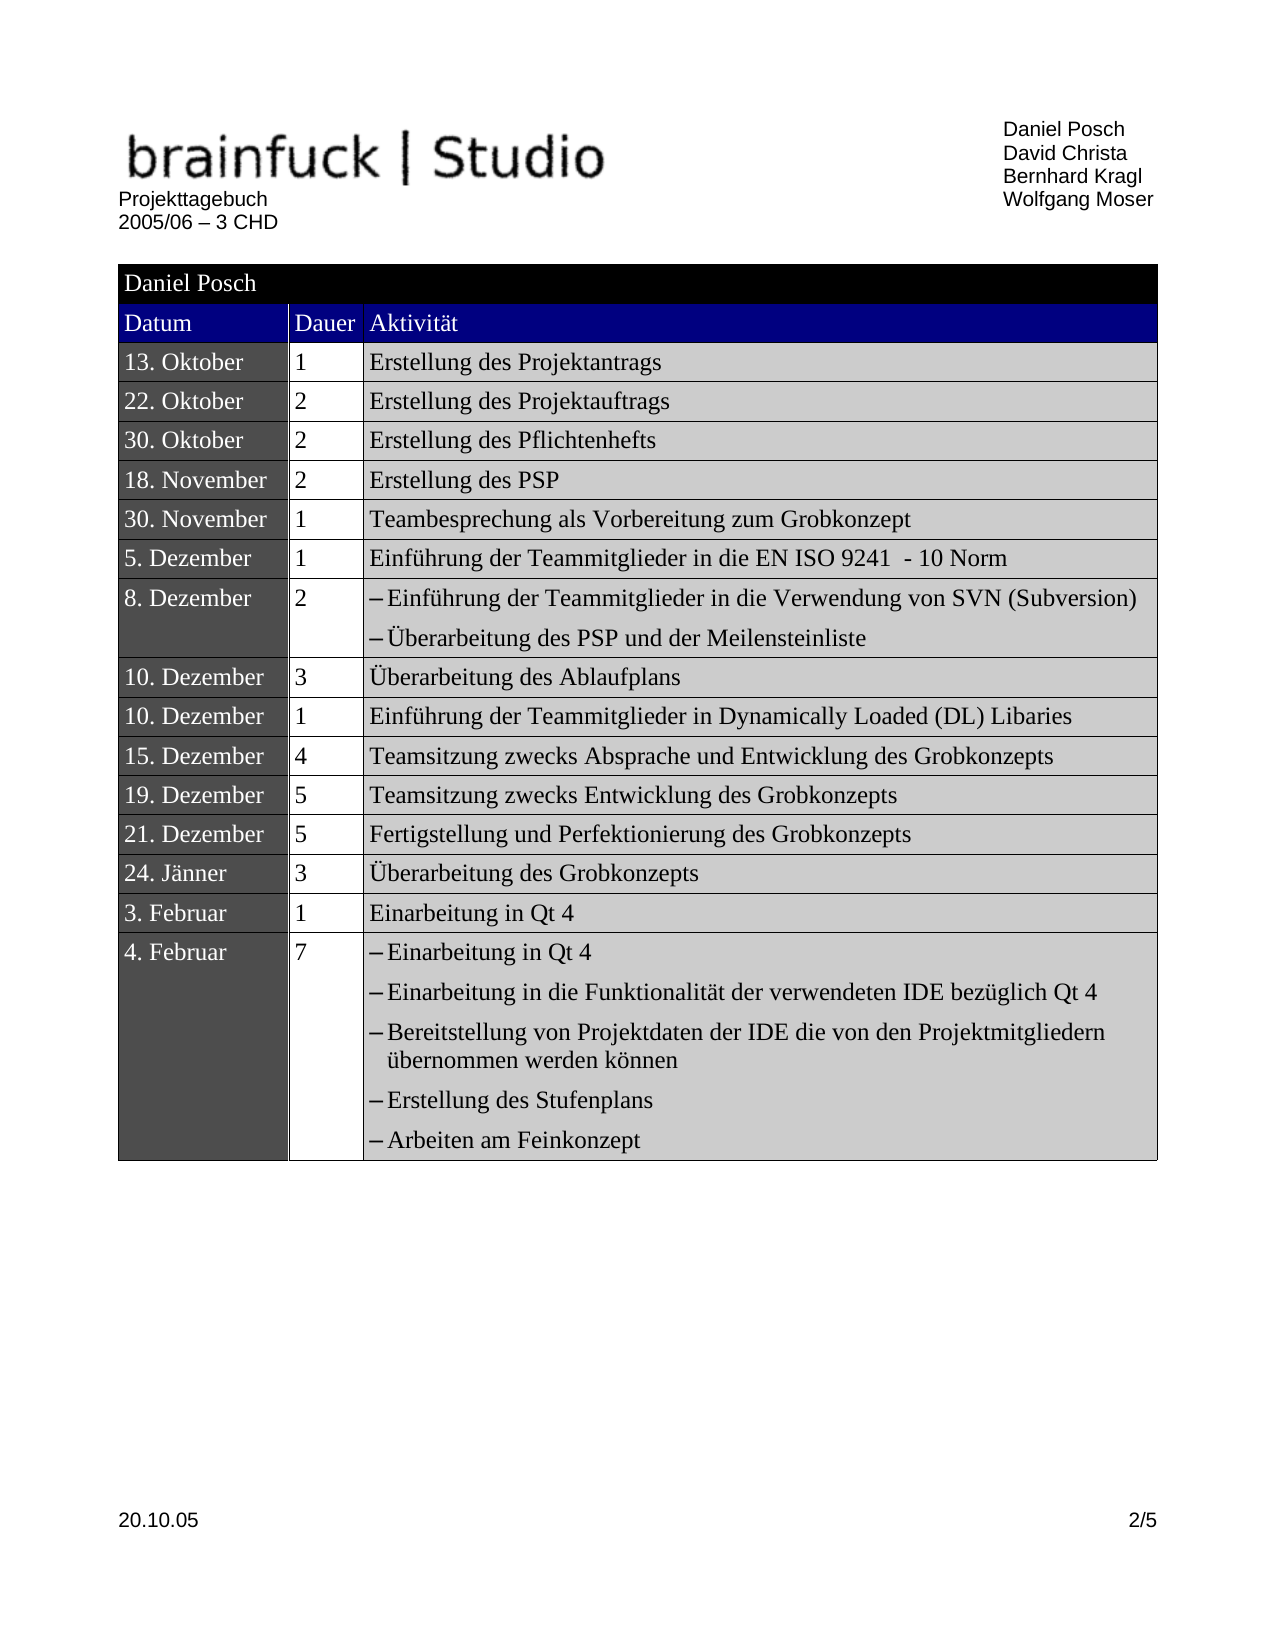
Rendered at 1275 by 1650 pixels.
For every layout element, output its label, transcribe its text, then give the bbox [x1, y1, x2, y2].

table_cell Einführung der Teammitglieder in die EN ISO 9241 - 10 Norm [364, 540, 1157, 578]
table_cell 1 [290, 540, 363, 578]
table_cell Erstellung des Pflichtenhefts [364, 422, 1157, 460]
table_cell 1 [290, 894, 363, 932]
table_cell Teambesprechung als Vorbereitung zum Grobkonzept [364, 500, 1157, 539]
table_cell Einführung der Teammitglieder in Dynamically Loaded (DL) Libaries [364, 698, 1157, 736]
table_cell 1 [290, 343, 363, 381]
table_cell Erstellung des Projektauftrags [364, 382, 1157, 421]
table_cell 2 [290, 461, 363, 499]
table_cell 2 [290, 382, 363, 421]
table_cell 5 [290, 776, 363, 814]
table_cell 2 [290, 422, 363, 460]
table_cell 30. November [119, 500, 288, 539]
table_cell 19. Dezember [119, 776, 288, 814]
table_cell Teamsitzung zwecks Absprache und Entwicklung des Grobkonzepts [364, 737, 1157, 775]
table_cell 13. Oktober [119, 343, 288, 381]
table_cell Datum [119, 304, 288, 342]
table_cell 1 [290, 500, 363, 539]
table_cell Fertigstellung und Perfektionierung des Grobkonzepts [364, 815, 1157, 854]
table_cell Einarbeitung in Qt 4 [364, 894, 1157, 932]
table_cell 4 [290, 737, 363, 775]
picture [118, 118, 609, 187]
table_cell Überarbeitung des Ablaufplans [364, 658, 1157, 697]
table_cell 1 [290, 698, 363, 736]
table_cell Aktivität [364, 304, 1157, 342]
table_cell 5 [290, 815, 363, 854]
table_cell 24. Jänner [119, 855, 288, 893]
table_cell 4. Februar [119, 933, 288, 1160]
table_header Daniel Posch [119, 265, 1157, 303]
table_cell 22. Oktober [119, 382, 288, 421]
table_cell Dauer [290, 304, 363, 342]
table_cell Einarbeitung in Qt 4 Einarbeitung in die Funktionalität der verwendeten IDE bezüglich Qt 4 Bereitstellung von Projektdaten der IDE die von den Projektmitgliedern übernommen werden können Erstellung des Stufenplans Arbeiten am Feinkonzept [364, 933, 1157, 1160]
table_cell 3 [290, 855, 363, 893]
table_cell 10. Dezember [119, 658, 288, 697]
table_cell 15. Dezember [119, 737, 288, 775]
table_cell 8. Dezember [119, 579, 288, 657]
table_cell 21. Dezember [119, 815, 288, 854]
table_cell 10. Dezember [119, 698, 288, 736]
table_cell 3 [290, 658, 363, 697]
table_cell 7 [290, 933, 363, 1160]
table_cell Teamsitzung zwecks Entwicklung des Grobkonzepts [364, 776, 1157, 814]
table_cell 2 [290, 579, 363, 657]
table_cell 30. Oktober [119, 422, 288, 460]
table_cell 3. Februar [119, 894, 288, 932]
table_cell Einführung der Teammitglieder in die Verwendung von SVN (Subversion) Überarbeitung des PSP und der Meilensteinliste [364, 579, 1157, 657]
table_cell 5. Dezember [119, 540, 288, 578]
table_cell Überarbeitung des Grobkonzepts [364, 855, 1157, 893]
table_cell Erstellung des PSP [364, 461, 1157, 499]
table_cell 18. November [119, 461, 288, 499]
table_cell Erstellung des Projektantrags [364, 343, 1157, 381]
